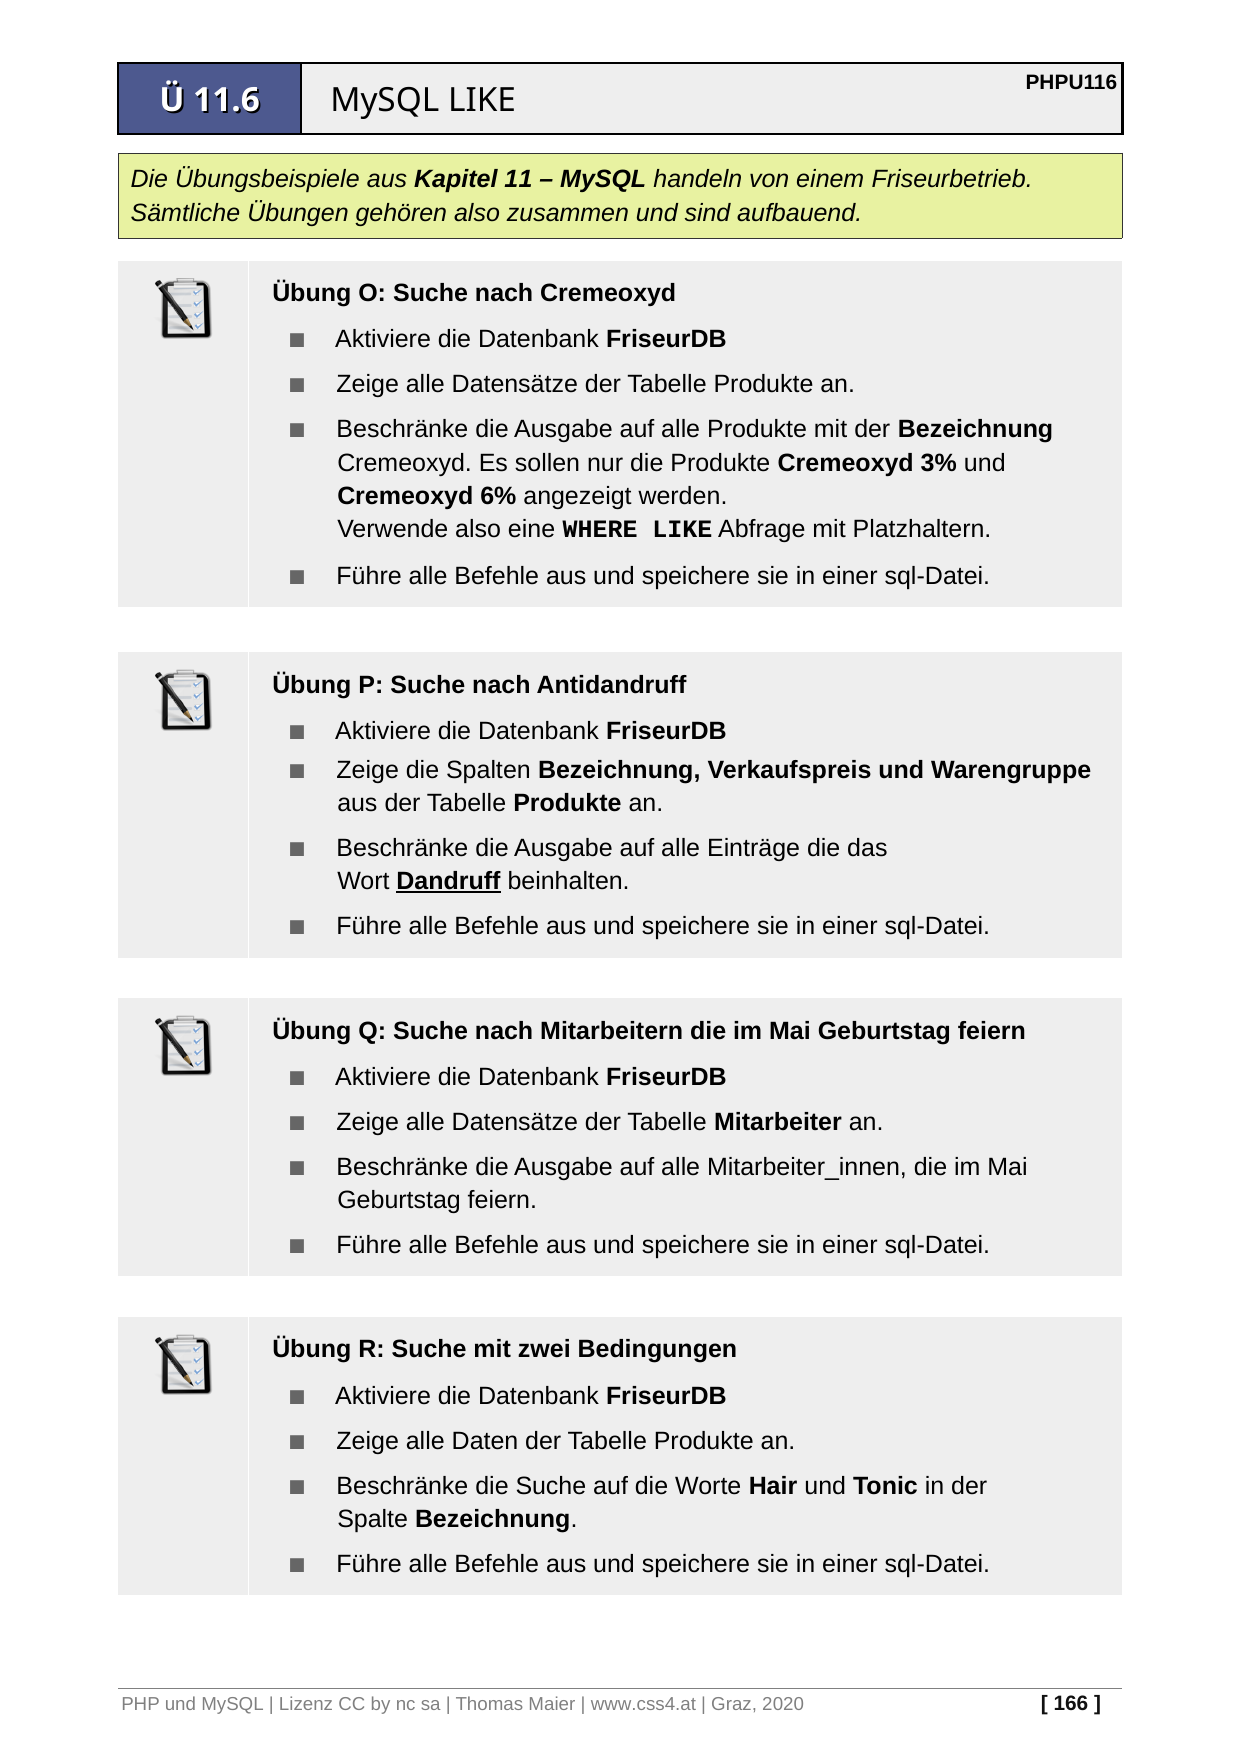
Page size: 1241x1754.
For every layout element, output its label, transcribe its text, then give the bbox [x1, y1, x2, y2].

table_header [118, 998, 248, 1276]
picture [153, 278, 214, 339]
table_header [118, 1317, 248, 1595]
table_header Übung Q: Suche nach Mitarbeitern die im Mai Geburtstag feiern Aktiviere die Datenbank FriseurDB Zeige alle Datensätze der Tabelle Mitarbeiter an. Beschränke die Ausgabe auf alle Mitarbeiter_innen, die im Mai Geburtstag feiern. Führe alle Befehle aus und speichere sie in einer sql-Datei. [249, 998, 1122, 1276]
table_header Übung O: Suche nach Cremeoxyd Aktiviere die Datenbank FriseurDB Zeige alle Datensätze der Tabelle Produkte an. Beschränke die Ausgabe auf alle Produkte mit der Bezeichnung Cremeoxyd. Es sollen nur die Produkte Cremeoxyd 3% und Cremeoxyd 6% angezeigt werden. Verwende also eine WHERE LIKE Abfrage mit Platzhaltern. Führe alle Befehle aus und speichere sie in einer sql-Datei. [249, 261, 1122, 607]
table_header Ü 11.6 [119, 64, 300, 133]
table_header [118, 652, 248, 958]
picture [153, 669, 214, 731]
table_header Übung P: Suche nach Antidandruff Aktiviere die Datenbank FriseurDB Zeige die Spalten Bezeichnung, Verkaufspreis und Warengruppe aus der Tabelle Produkte an. Beschränke die Ausgabe auf alle Einträge die das Wort Dandruff beinhalten. Führe alle Befehle aus und speichere sie in einer sql-Datei. [249, 652, 1122, 958]
table_header MySQL LIKE [302, 64, 886, 133]
table_header PHPU116 [886, 64, 1121, 133]
table_header Übung R: Suche mit zwei Bedingungen Aktiviere die Datenbank FriseurDB Zeige alle Daten der Tabelle Produkte an. Beschränke die Suche auf die Worte Hair und Tonic in der Spalte Bezeichnung. Führe alle Befehle aus und speichere sie in einer sql-Datei. [249, 1317, 1122, 1595]
table_header [118, 261, 248, 607]
picture [153, 1334, 214, 1395]
picture [153, 1015, 214, 1076]
text Die Übungsbeispiele aus Kapitel 11 – MySQL handeln von einem Friseurbetrieb. Sämtliche Übungen gehören also zusammen und sind aufbauend. [119, 154, 1122, 238]
